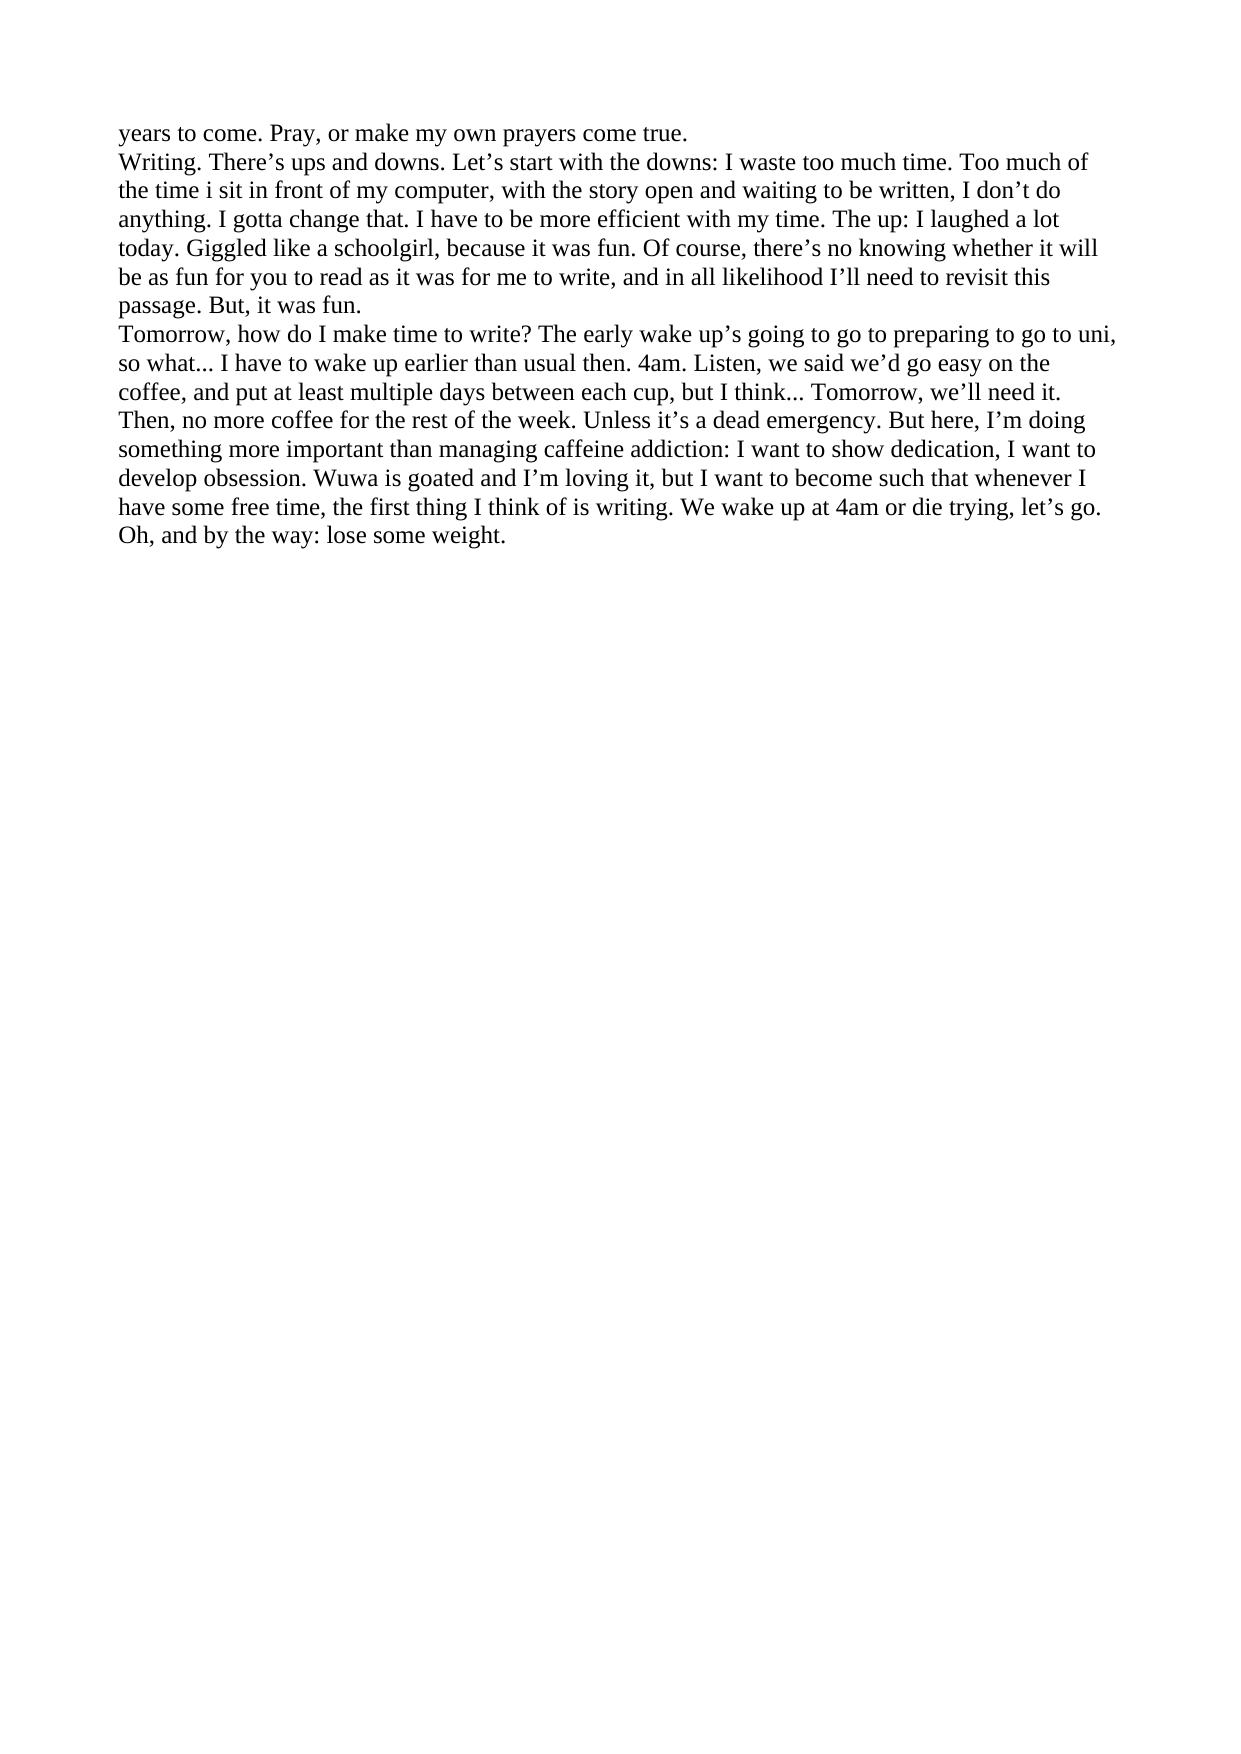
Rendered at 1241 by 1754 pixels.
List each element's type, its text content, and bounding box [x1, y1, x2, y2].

text Tomorrow, how do I make time to write? The early wake up’s going to go to preparing to go to uni, so what... I have to wake up earlier than usual then. 4am. Listen, we said we’d go easy on the coffee, and put at least multiple days between each cup, but I think... Tomorrow, we’ll need it. Then, no more coffee for the rest of the week. Unless it’s a dead emergency. But here, I’m doing something more important than managing caffeine addiction: I want to show dedication, I want to develop obsession. Wuwa is goated and I’m loving it, but I want to become such that whenever I have some free time, the first thing I think of is writing. We wake up at 4am or die trying, let’s go. [118, 319, 1122, 521]
text years to come. Pray, or make my own prayers come true. [118, 118, 1122, 147]
text Writing. There’s ups and downs. Let’s start with the downs: I waste too much time. Too much of the time i sit in front of my computer, with the story open and waiting to be written, I don’t do anything. I gotta change that. I have to be more efficient with my time. The up: I laughed a lot today. Giggled like a schoolgirl, because it was fun. Of course, there’s no knowing whether it will be as fun for you to read as it was for me to write, and in all likelihood I’ll need to revisit this passage. But, it was fun. [118, 147, 1122, 319]
text Oh, and by the way: lose some weight. [118, 521, 1122, 549]
